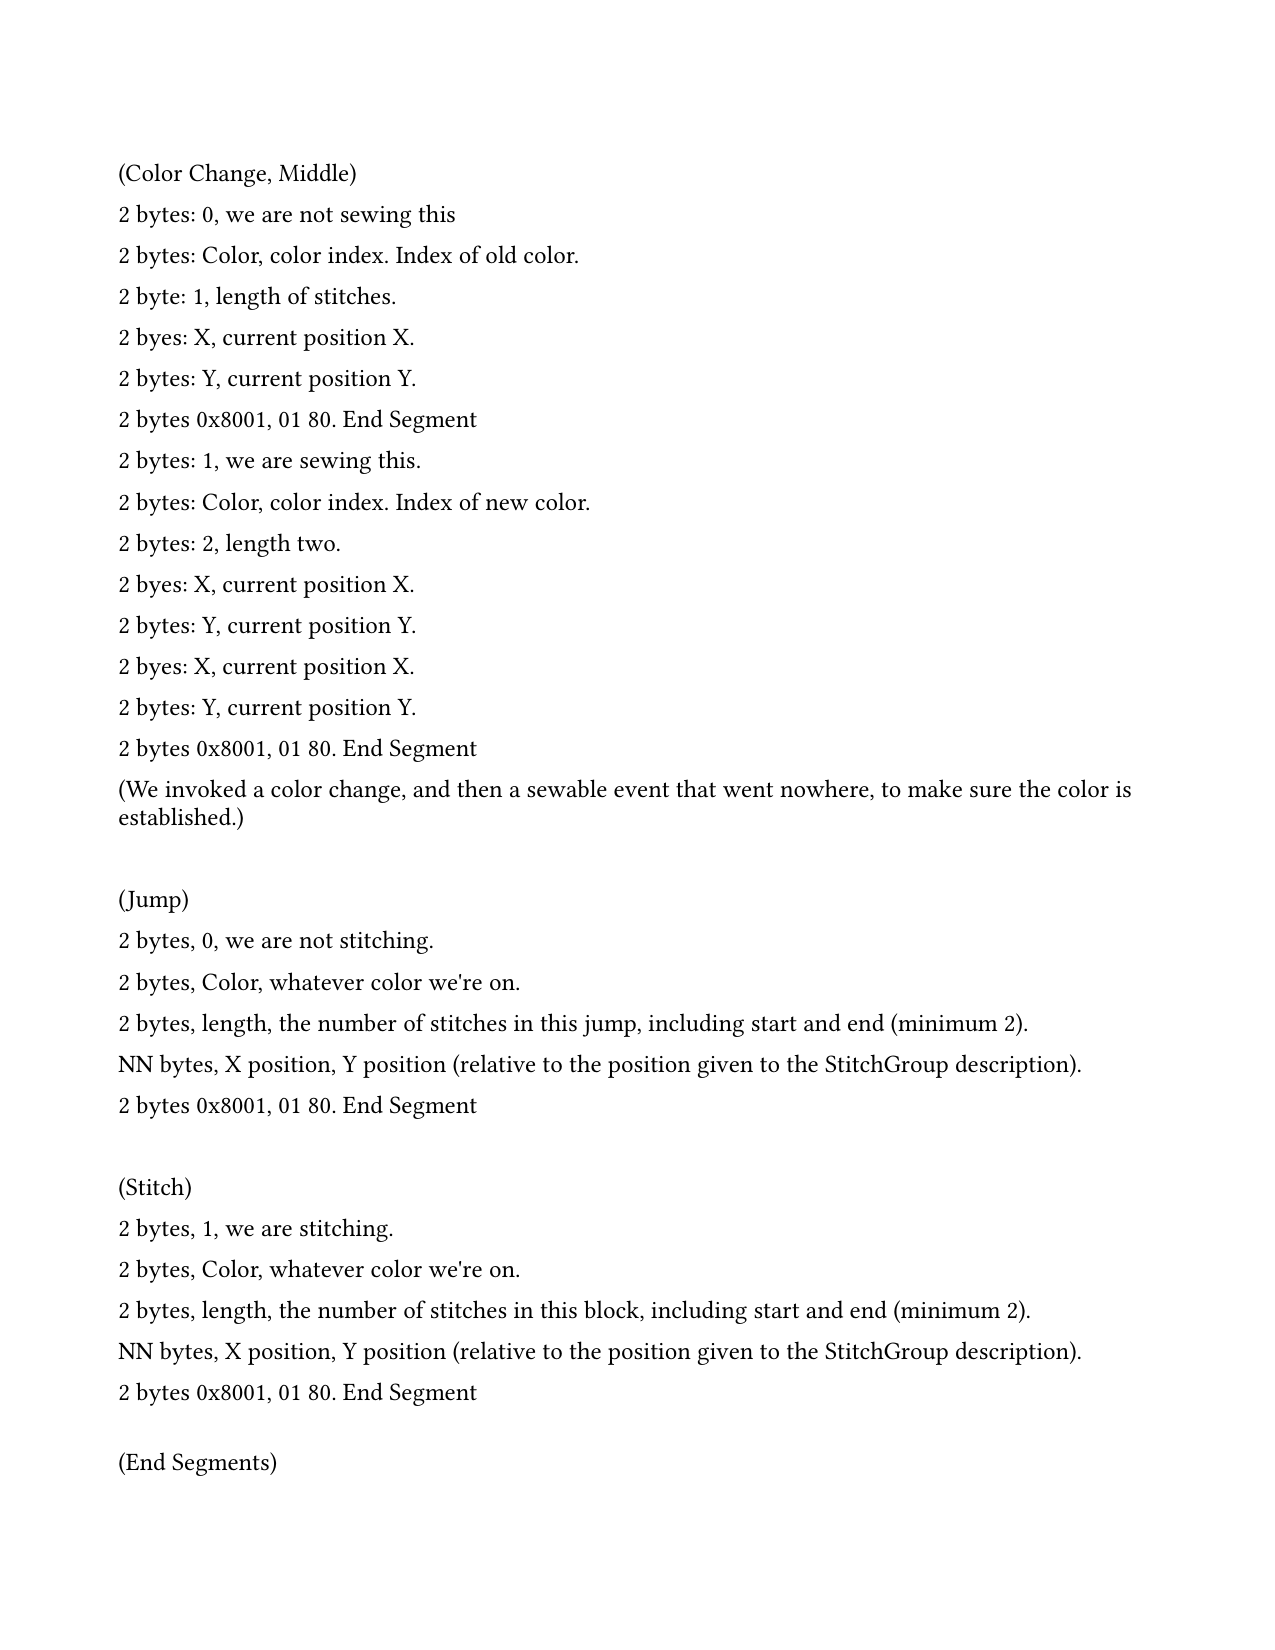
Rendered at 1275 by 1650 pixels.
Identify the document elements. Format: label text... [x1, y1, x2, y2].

text 2 bytes: Color, color index. Index of old color. [118, 241, 1157, 270]
text 2 bytes, 1, we are stitching. [118, 1214, 1157, 1242]
text 2 bytes: Y, current position Y. [118, 693, 1157, 721]
text (We invoked a color change, and then a sewable event that went nowhere, to make sure the color is established.) [118, 775, 1157, 832]
text (Jump) [118, 885, 1157, 914]
text (Color Change, Middle) [118, 159, 1157, 188]
text 2 bytes: 1, we are sewing this. [118, 446, 1157, 475]
text 2 byes: X, current position X. [118, 323, 1157, 352]
text 2 bytes 0x8001, 01 80. End Segment [118, 734, 1157, 762]
text (Stitch) [118, 1173, 1157, 1201]
text NN bytes, X position, Y position (relative to the position given to the StitchGroup description). [118, 1049, 1157, 1078]
text 2 bytes, Color, whatever color we're on. [118, 1255, 1157, 1283]
text 2 bytes, Color, whatever color we're on. [118, 967, 1157, 996]
text 2 bytes 0x8001, 01 80. End Segment [118, 405, 1157, 434]
text NN bytes, X position, Y position (relative to the position given to the StitchGroup description). [118, 1337, 1157, 1365]
text 2 bytes: Color, color index. Index of new color. [118, 487, 1157, 516]
text 2 byes: X, current position X. [118, 652, 1157, 680]
text 2 bytes: Y, current position Y. [118, 611, 1157, 639]
text 2 byte: 1, length of stitches. [118, 282, 1157, 311]
text 2 bytes, length, the number of stitches in this jump, including start and end (minimum 2). [118, 1008, 1157, 1037]
text 2 bytes: Y, current position Y. [118, 364, 1157, 393]
text 2 bytes: 2, length two. [118, 528, 1157, 557]
text 2 bytes 0x8001, 01 80. End Segment [118, 1378, 1157, 1435]
text 2 bytes, 0, we are not stitching. [118, 926, 1157, 955]
text 2 bytes, length, the number of stitches in this block, including start and end (minimum 2). [118, 1296, 1157, 1324]
text 2 bytes 0x8001, 01 80. End Segment [118, 1091, 1157, 1119]
text 2 byes: X, current position X. [118, 569, 1157, 598]
text (End Segments) [118, 1447, 1157, 1476]
text 2 bytes: 0, we are not sewing this [118, 200, 1157, 229]
